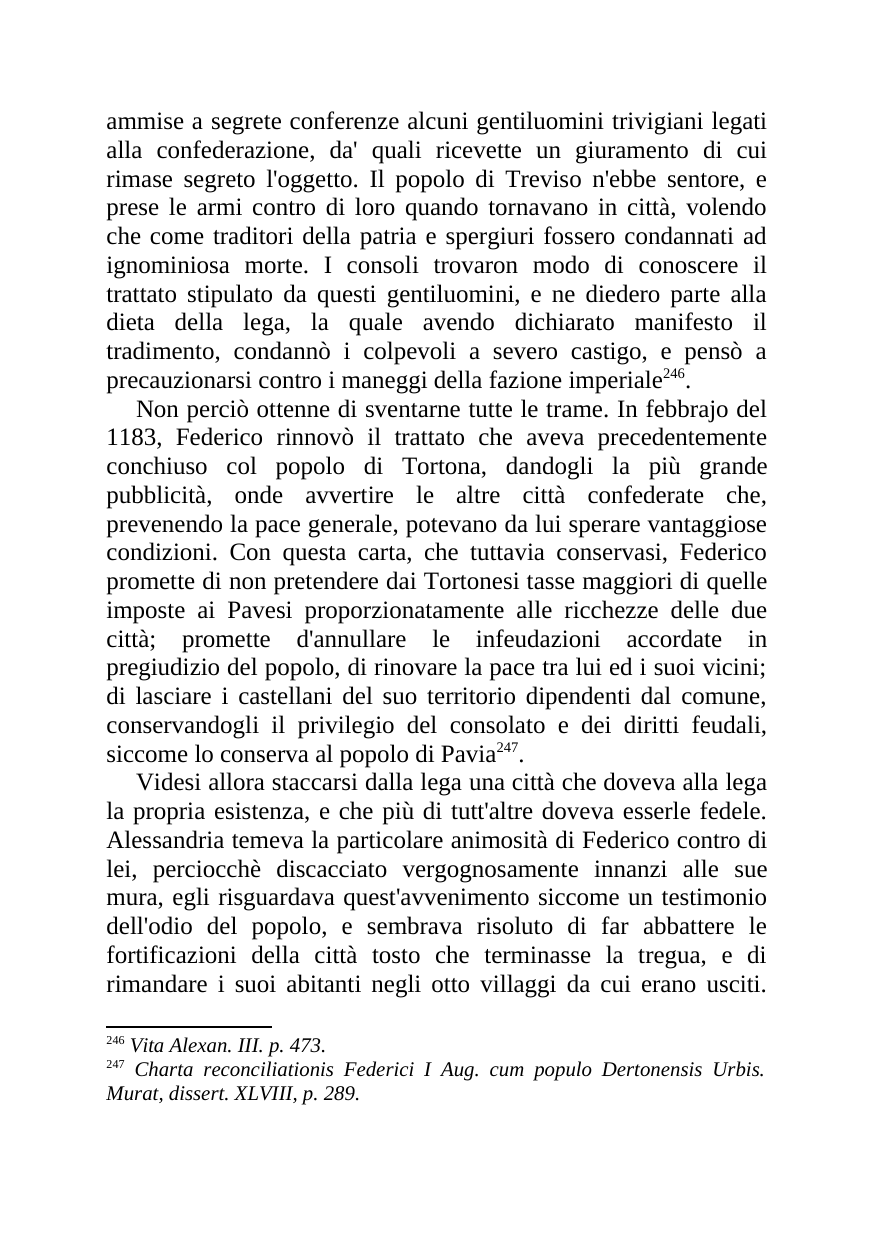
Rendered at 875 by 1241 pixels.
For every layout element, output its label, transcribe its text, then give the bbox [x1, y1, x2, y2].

text Non perciò ottenne di sventarne tutte le trame. In febbrajo del 1183, Federico rinnovò il trattato che aveva precedentemente conchiuso col popolo di Tortona, dandogli la più grande pubblicità, onde avvertire le altre città confederate che, prevenendo la pace generale, potevano da lui sperare vantaggiose condizioni. Con questa carta, che tuttavia conservasi, Federico promette di non pretendere dai Tortonesi tasse maggiori di quelle imposte ai Pavesi proporzionatamente alle ricchezze delle due città; promette d'annullare le infeudazioni accordate in pregiudizio del popolo, di rinovare la pace tra lui ed i suoi vicini; di lasciare i castellani del suo territorio dipendenti dal comune, conservandogli il privilegio del consolato e dei diritti feudali, siccome lo conserva al popolo di Pavia. [106, 394, 768, 767]
text Videsi allora staccarsi dalla lega una città che doveva alla lega la propria esistenza, e che più di tutt'altre doveva esserle fedele. Alessandria temeva la particolare animosità di Federico contro di lei, perciocchè discacciato vergognosamente innanzi alle sue mura, egli risguardava quest'avvenimento siccome un testimonio dell'odio del popolo, e sembrava risoluto di far abbattere le fortificazioni della città tosto che terminasse la tregua, e di rimandare i suoi abitanti negli otto villaggi da cui erano usciti. [106, 767, 768, 997]
text Vita Alexan. III. p. 473. [106, 1033, 768, 1057]
text ammise a segrete conferenze alcuni gentiluomini trivigiani legati alla confederazione, da' quali ricevette un giuramento di cui rimase segreto l'oggetto. Il popolo di Treviso n'ebbe sentore, e prese le armi contro di loro quando tornavano in città, volendo che come traditori della patria e spergiuri fossero condannati ad ignominiosa morte. I consoli trovaron modo di conoscere il trattato stipulato da questi gentiluomini, e ne diedero parte alla dieta della lega, la quale avendo dichiarato manifesto il tradimento, condannò i colpevoli a severo castigo, e pensò a precauzionarsi contro i maneggi della fazione imperiale. [106, 106, 768, 394]
text Charta reconciliationis Federici I Aug. cum populo Dertonensis Urbis. Murat, dissert. XLVIII, p. 289. [106, 1057, 768, 1105]
